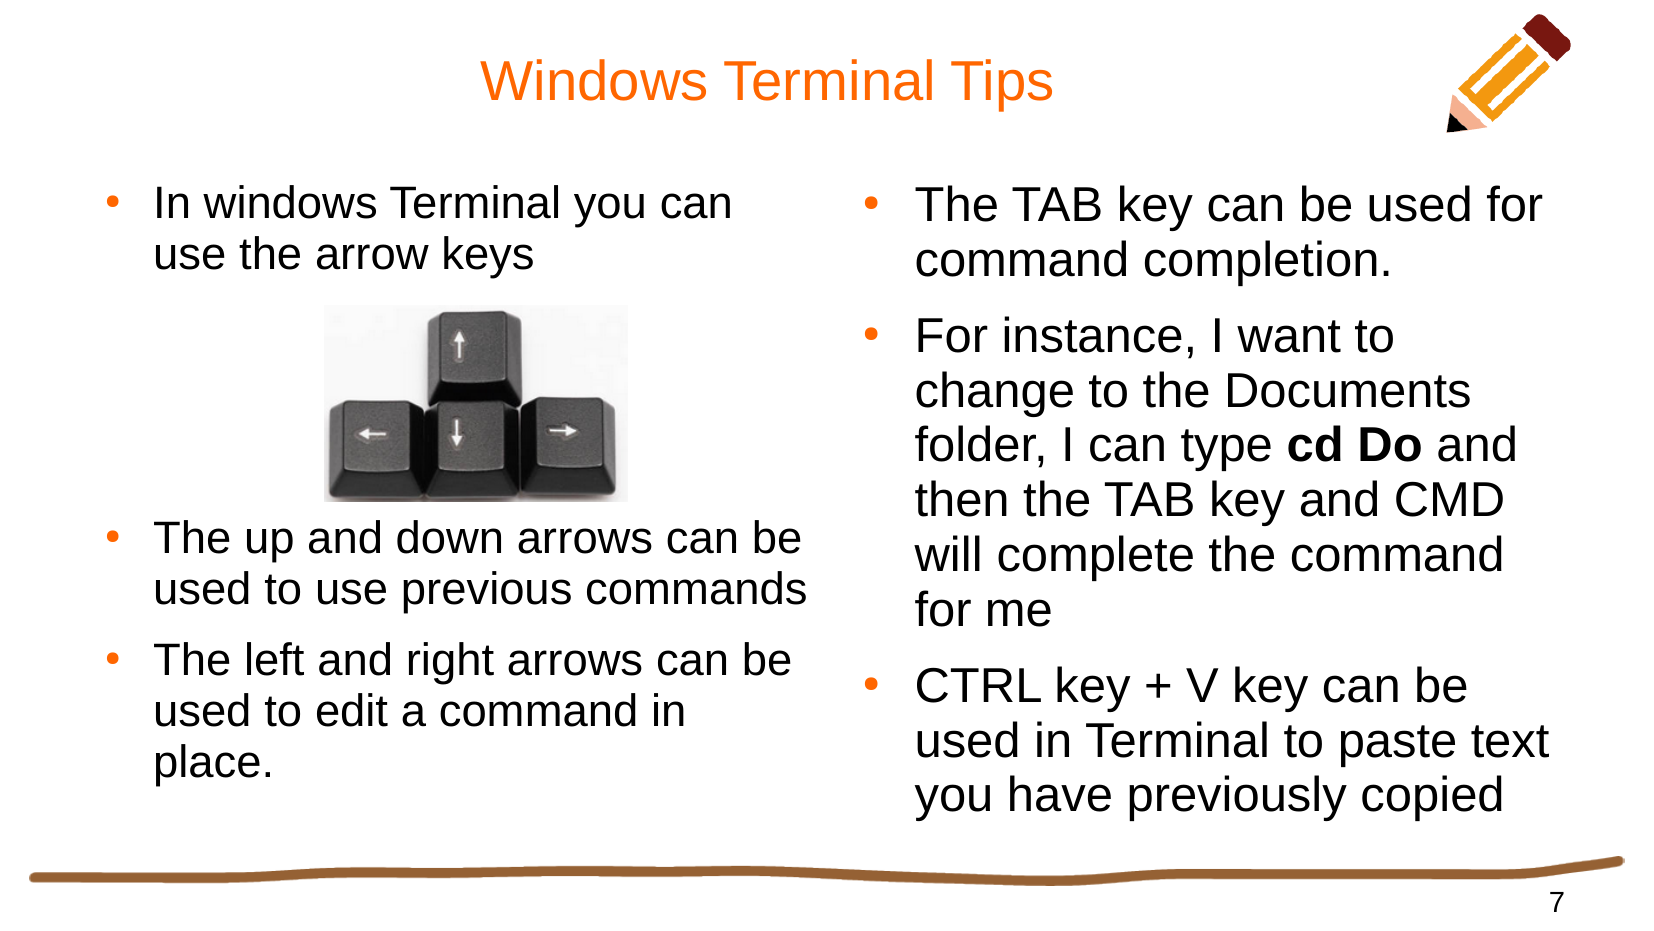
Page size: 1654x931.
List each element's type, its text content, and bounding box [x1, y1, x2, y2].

picture [1446, 14, 1571, 133]
title Windows Terminal Tips [88, 29, 1447, 133]
list The TAB key can be used for command completion. For instance, I want to change to the Documents folder, I can type cd Do and then the TAB key and CMD will complete the command for me CTRL key + V key can be used in Terminal to paste text you have previously copied [845, 177, 1566, 827]
picture [29, 856, 1625, 886]
picture [324, 305, 628, 502]
list In windows Terminal you can use the arrow keys The up and down arrows can be used to use previous commands The left and right arrows can be used to edit a command in place. [88, 177, 809, 827]
